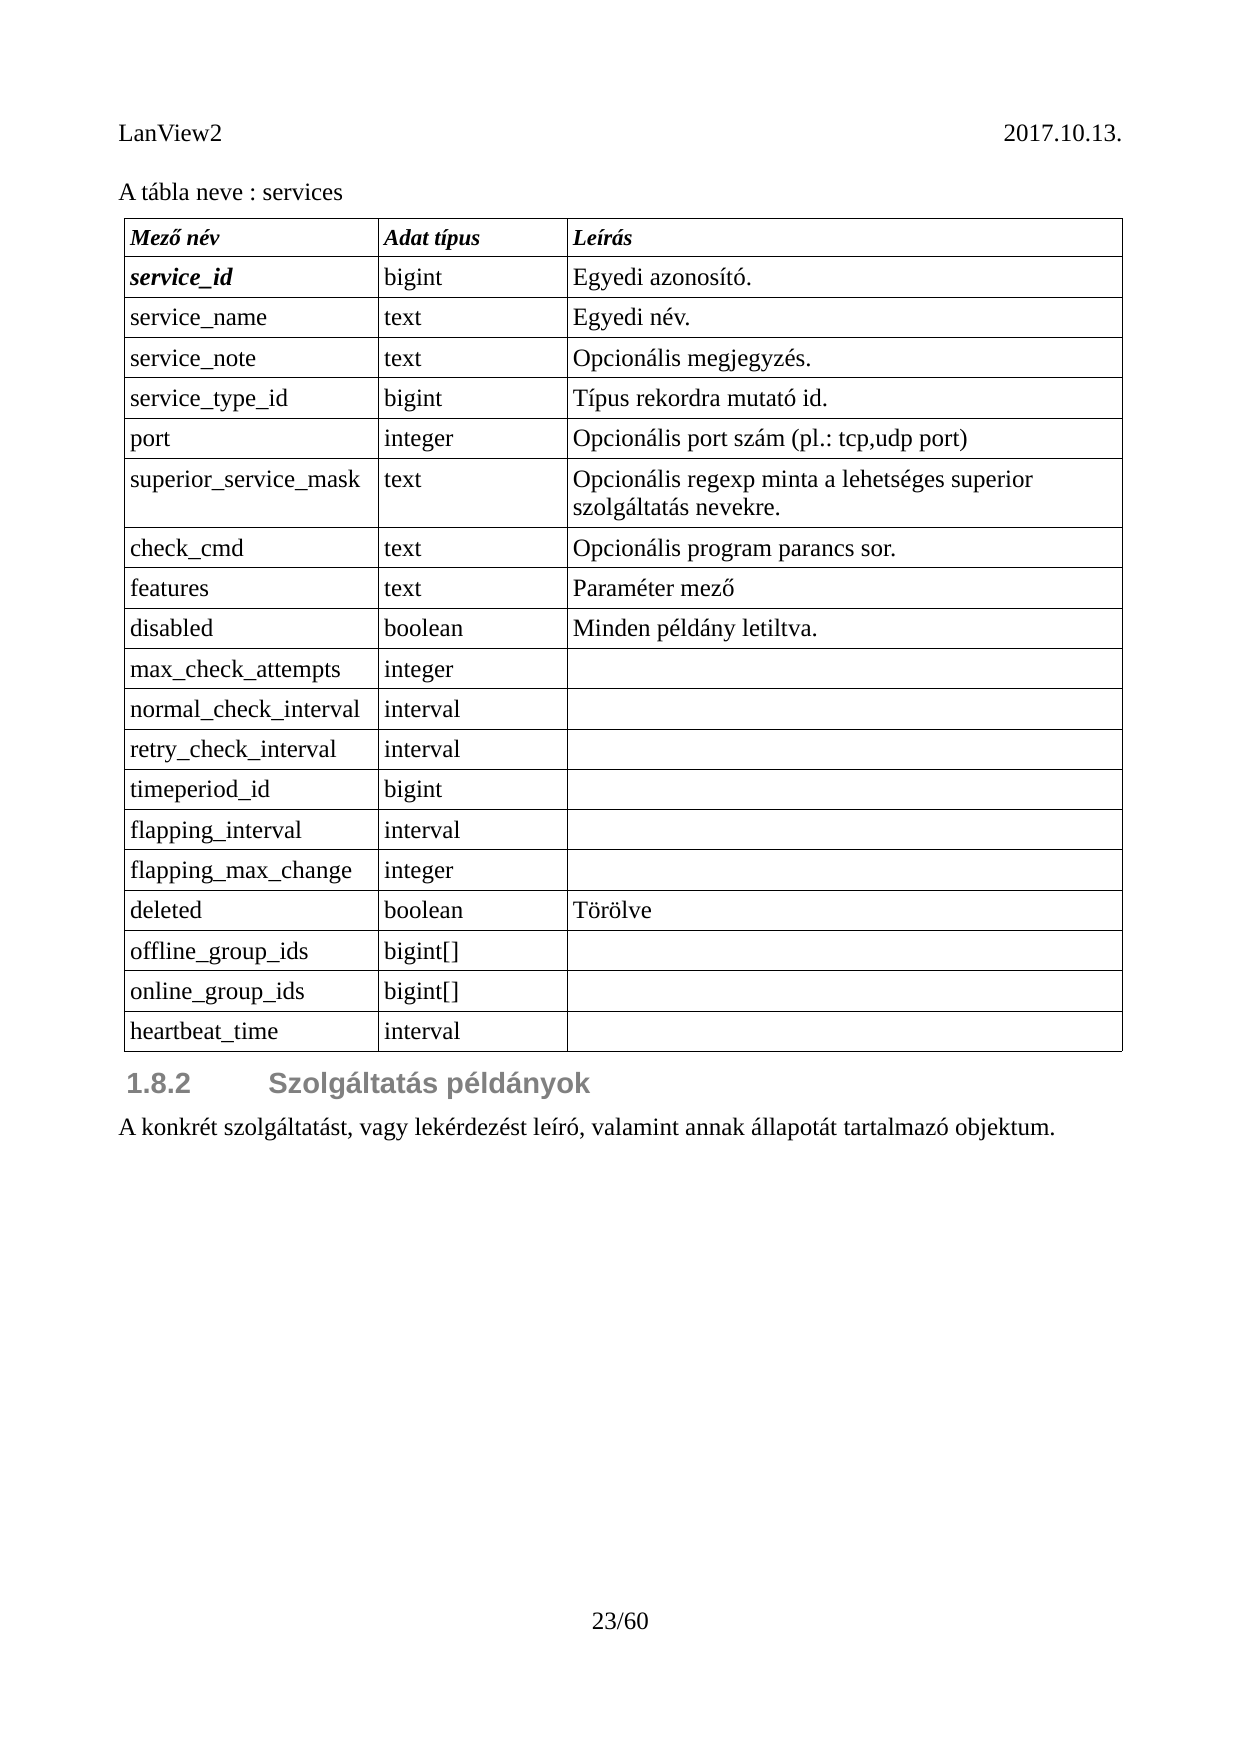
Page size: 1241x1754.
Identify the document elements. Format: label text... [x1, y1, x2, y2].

table_cell superior_service_mask [125, 459, 378, 527]
table_cell Egyedi azonosító. [568, 257, 1122, 297]
table_cell [568, 649, 1122, 688]
text A tábla neve : services [118, 177, 1122, 206]
table_cell bigint[] [379, 931, 567, 970]
table_cell integer [379, 850, 567, 890]
subtitle Szolgáltatás példányok [118, 1066, 1122, 1099]
table_cell retry_check_interval [125, 730, 378, 769]
table_cell interval [379, 1012, 567, 1051]
table_cell service_name [125, 298, 378, 337]
table_cell interval [379, 689, 567, 728]
table_cell integer [379, 649, 567, 688]
table_cell bigint[] [379, 971, 567, 1011]
table_cell Opcionális port szám (pl.: tcp,udp port) [568, 419, 1122, 458]
table_cell Paraméter mező [568, 568, 1122, 607]
table_cell features [125, 568, 378, 607]
table_cell text [379, 459, 567, 527]
table_cell boolean [379, 609, 567, 648]
text A konkrét szolgáltatást, vagy lekérdezést leíró, valamint annak állapotát tartalmazó objektum. [118, 1112, 1122, 1140]
table_cell [568, 770, 1122, 809]
table_cell Típus rekordra mutató id. [568, 378, 1122, 417]
table_cell port [125, 419, 378, 458]
table_cell bigint [379, 257, 567, 297]
table_cell normal_check_interval [125, 689, 378, 728]
table_cell Opcionális program parancs sor. [568, 528, 1122, 567]
table_cell text [379, 338, 567, 377]
table_cell [568, 971, 1122, 1011]
table_cell service_id [125, 257, 378, 297]
table_header Adat típus [379, 219, 567, 256]
table_cell bigint [379, 770, 567, 809]
table_cell online_group_ids [125, 971, 378, 1011]
table_cell [568, 730, 1122, 769]
table_cell flapping_max_change [125, 850, 378, 890]
table_cell service_type_id [125, 378, 378, 417]
table_cell Opcionális megjegyzés. [568, 338, 1122, 377]
table_cell bigint [379, 378, 567, 417]
table_cell text [379, 568, 567, 607]
table_cell Opcionális regexp minta a lehetséges superior szolgáltatás nevekre. [568, 459, 1122, 527]
table_cell interval [379, 810, 567, 849]
table_header Mező név [125, 219, 378, 256]
table_cell [568, 1012, 1122, 1051]
table_cell Egyedi név. [568, 298, 1122, 337]
table_cell text [379, 298, 567, 337]
table_cell [568, 931, 1122, 970]
table_cell max_check_attempts [125, 649, 378, 688]
table_cell integer [379, 419, 567, 458]
table_cell Minden példány letiltva. [568, 609, 1122, 648]
table_cell [568, 810, 1122, 849]
table_cell [568, 689, 1122, 728]
table_cell check_cmd [125, 528, 378, 567]
table_cell flapping_interval [125, 810, 378, 849]
table_cell service_note [125, 338, 378, 377]
table_cell heartbeat_time [125, 1012, 378, 1051]
table_cell [568, 850, 1122, 890]
table_cell deleted [125, 891, 378, 930]
table_cell boolean [379, 891, 567, 930]
table_cell interval [379, 730, 567, 769]
table_cell offline_group_ids [125, 931, 378, 970]
table_cell Törölve [568, 891, 1122, 930]
table_cell disabled [125, 609, 378, 648]
table_cell timeperiod_id [125, 770, 378, 809]
table_cell text [379, 528, 567, 567]
table_header Leírás [568, 219, 1122, 256]
